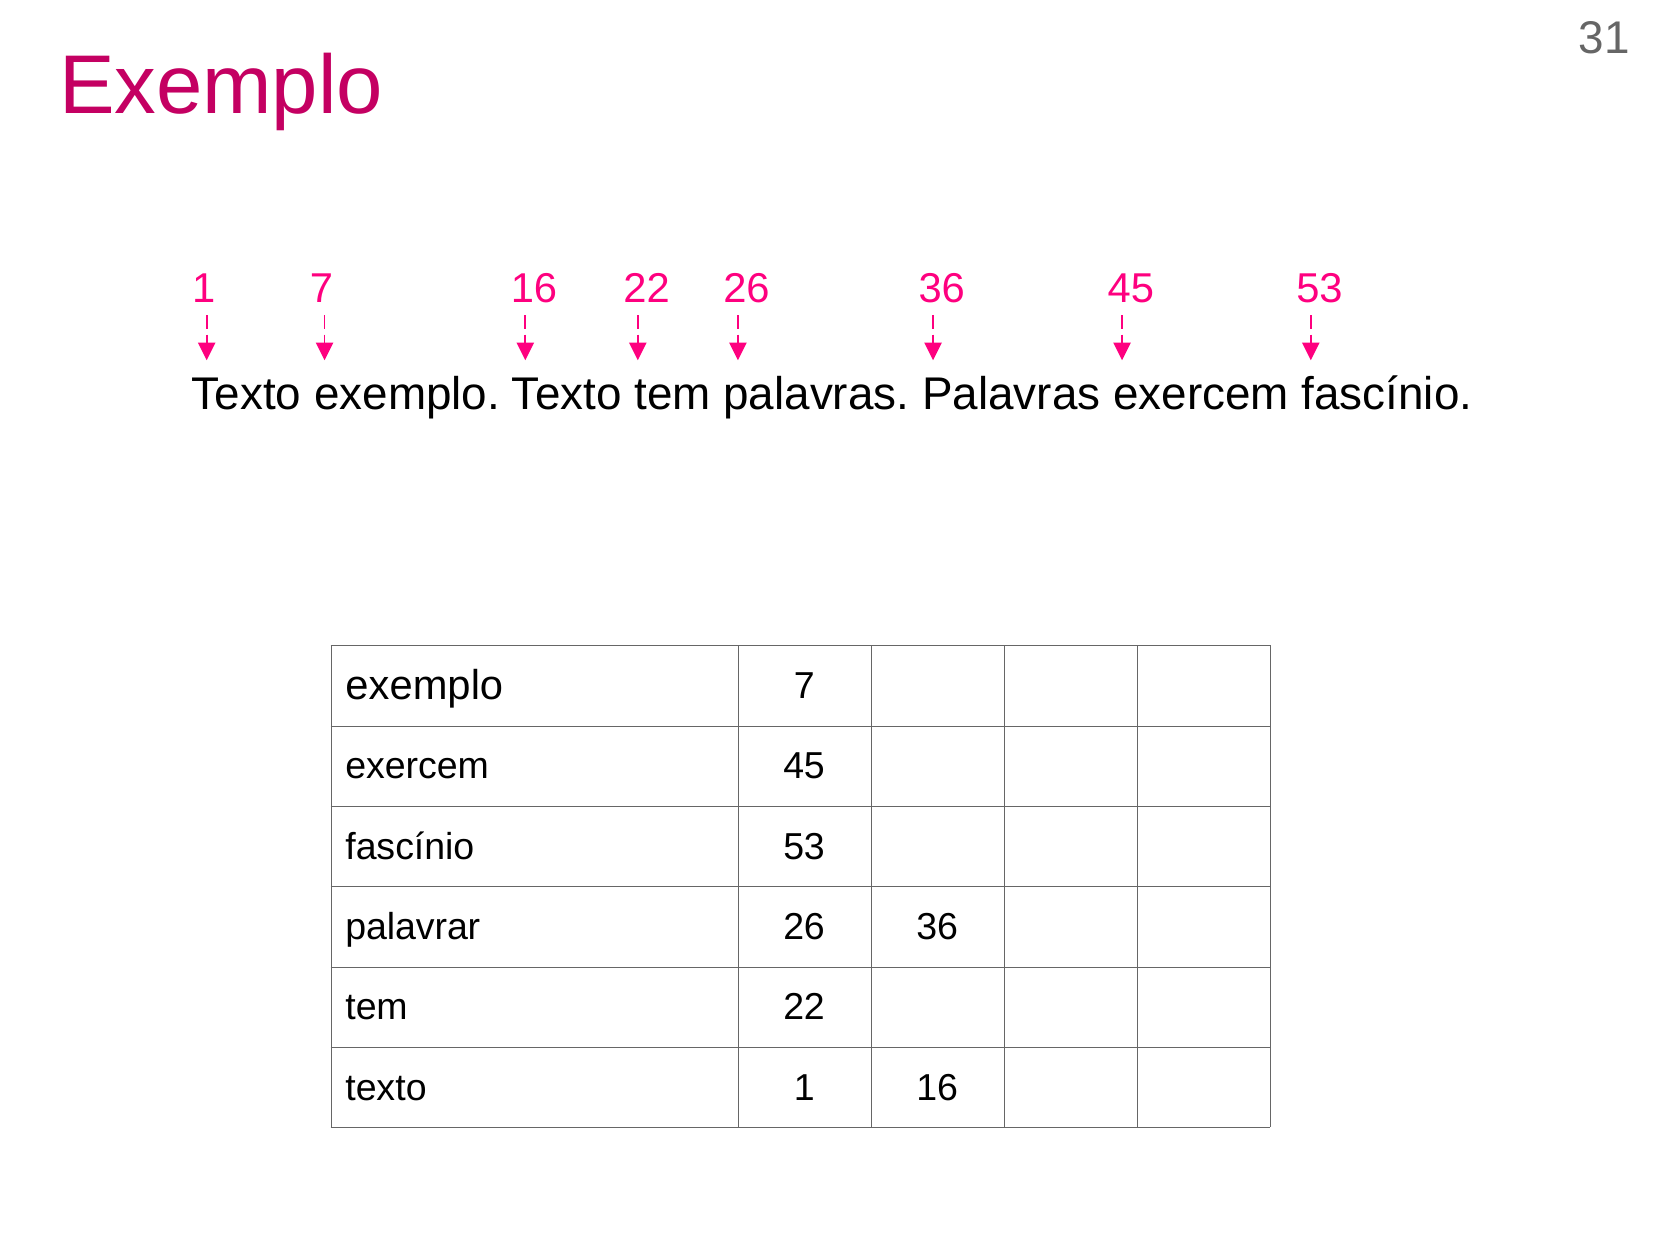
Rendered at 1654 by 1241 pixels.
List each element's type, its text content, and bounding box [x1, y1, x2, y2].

table_cell [1138, 1048, 1270, 1127]
table_cell tem [332, 968, 738, 1047]
table_cell [1005, 887, 1137, 967]
table_cell [1005, 807, 1137, 886]
title Exemplo [59, 29, 1595, 148]
table_cell 1 [739, 1048, 871, 1127]
table_header [872, 646, 1004, 726]
table_cell [1005, 1048, 1137, 1127]
table_cell 26 [739, 887, 871, 967]
table_cell 36 [872, 887, 1004, 967]
table_header [1138, 646, 1270, 726]
table_cell [1138, 968, 1270, 1047]
text_box 16 [496, 257, 573, 319]
table_header 7 [739, 646, 871, 726]
text_box 26 [708, 257, 785, 319]
table_cell [872, 807, 1004, 886]
table_cell fascínio [332, 807, 738, 886]
text_box 36 [903, 257, 980, 319]
text_box 1 [177, 257, 231, 319]
table_cell 53 [739, 807, 871, 886]
table_header [1005, 646, 1137, 726]
table_cell [1138, 887, 1270, 967]
table_cell [1138, 727, 1270, 806]
text_box 53 [1281, 257, 1358, 319]
table_cell [1005, 968, 1137, 1047]
table_cell [872, 968, 1004, 1047]
table_cell exercem [332, 727, 738, 806]
table_cell texto [332, 1048, 738, 1127]
table_cell palavrar [332, 887, 738, 967]
table_cell 22 [739, 968, 871, 1047]
table_header exemplo [332, 646, 738, 726]
table_cell [872, 727, 1004, 806]
text_box Texto exemplo. Texto tem palavras. Palavras exercem fascínio. [176, 360, 1489, 438]
table_cell 45 [739, 727, 871, 806]
text_box 45 [1092, 257, 1169, 319]
text_box 22 [608, 257, 685, 319]
table_cell [1138, 807, 1270, 886]
table_cell 16 [872, 1048, 1004, 1127]
text_box 7 [295, 257, 349, 319]
table_cell [1005, 727, 1137, 806]
